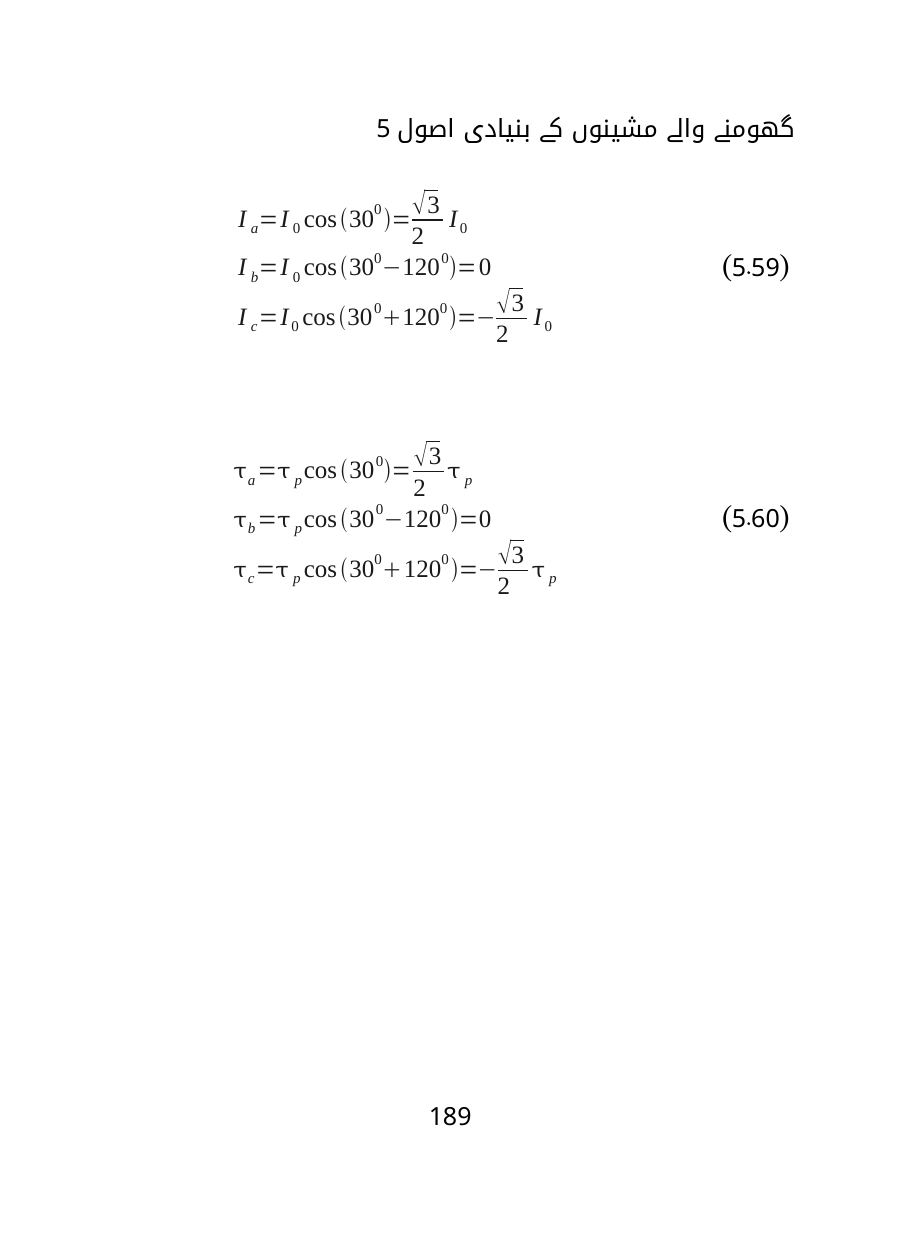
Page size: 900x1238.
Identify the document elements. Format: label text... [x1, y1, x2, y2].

table_header (5.59) [693, 182, 795, 366]
table_header [105, 182, 692, 366]
table_header (5.60) [694, 434, 795, 618]
table_header [105, 434, 694, 618]
